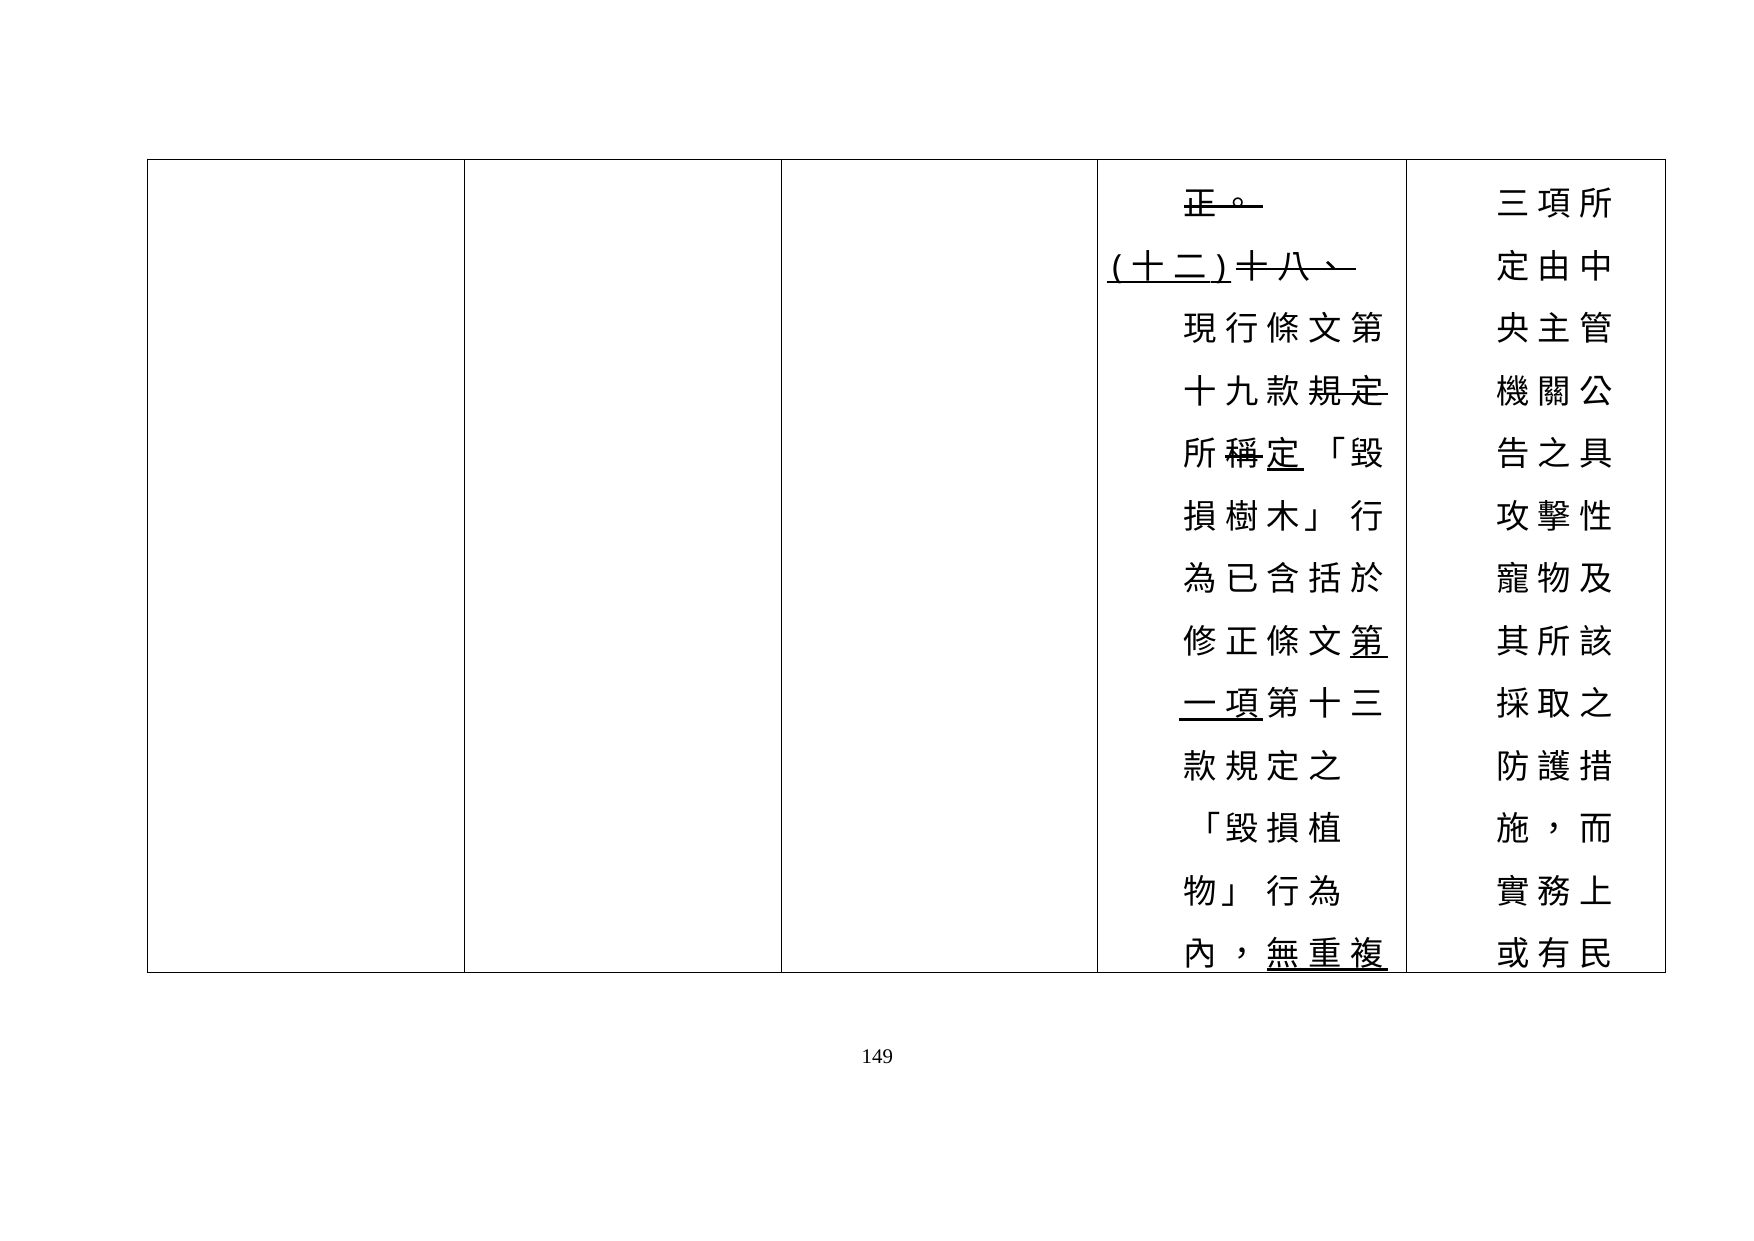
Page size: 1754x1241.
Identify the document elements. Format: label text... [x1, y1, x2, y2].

table_cell [148, 160, 464, 972]
table_cell 三項所定由中央主管機關公告之具攻擊性寵物及其所該採取之防護措施，而實務上或有民 [1407, 160, 1665, 972]
table_cell 正。 (十二)十八、現行條文第十九款規定所稱定「毀損樹木」行為已含括於修正條文第一項第十三款規定之「毀損植物」行為內，無重複 [1098, 160, 1406, 972]
table_cell [465, 160, 781, 972]
table_cell [782, 160, 1097, 972]
